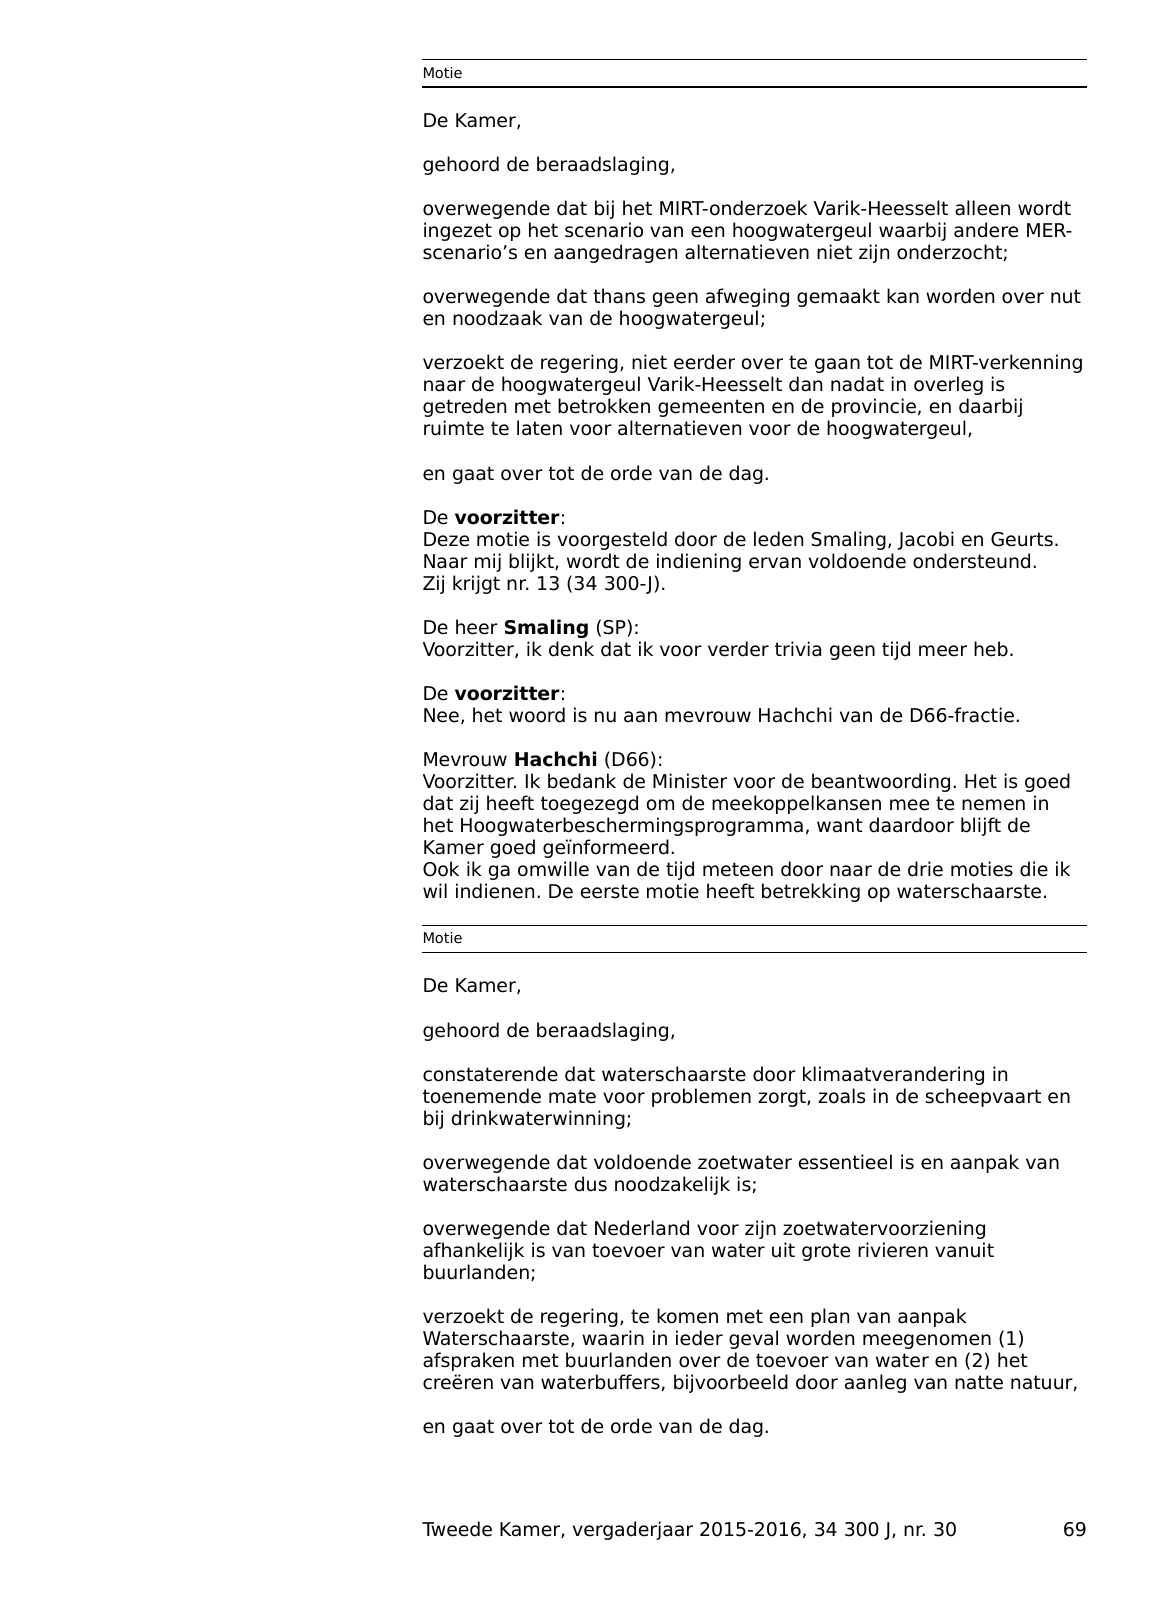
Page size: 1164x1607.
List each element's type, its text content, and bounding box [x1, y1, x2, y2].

text overwegende dat bij het MIRT-onderzoek Varik-Heesselt alleen wordt ingezet op het scenario van een hoogwatergeul waarbij andere MER-scenario’s en aangedragen alternatieven niet zijn onderzocht; [422, 198, 1087, 264]
text gehoord de beraadslaging, [422, 1019, 1087, 1041]
text De Kamer, [422, 110, 1087, 132]
text Voorzitter. Ik bedank de Minister voor de beantwoording. Het is goed dat zij heeft toegezegd om de meekoppelkansen mee te nemen in het Hoogwaterbeschermingsprogramma, want daardoor blijft de Kamer goed geïnformeerd. [422, 771, 1087, 859]
text gehoord de beraadslaging, [422, 154, 1087, 176]
text Mevrouw Hachchi (D66): [422, 749, 1087, 771]
text De voorzitter: [422, 683, 1087, 705]
text en gaat over tot de orde van de dag. [422, 1416, 1087, 1438]
text De Kamer, [422, 975, 1087, 997]
table_header Motie [422, 926, 1087, 952]
text overwegende dat voldoende zoetwater essentieel is en aanpak van waterschaarste dus noodzakelijk is; [422, 1152, 1087, 1196]
text Ook ik ga omwille van de tijd meteen door naar de drie moties die ik wil indienen. De eerste motie heeft betrekking op waterschaarste. [422, 859, 1087, 903]
text overwegende dat Nederland voor zijn zoetwatervoorziening afhankelijk is van toevoer van water uit grote rivieren vanuit buurlanden; [422, 1218, 1087, 1284]
text overwegende dat thans geen afweging gemaakt kan worden over nut en noodzaak van de hoogwatergeul; [422, 286, 1087, 330]
text verzoekt de regering, te komen met een plan van aanpak Waterschaarste, waarin in ieder geval worden meegenomen (1) afspraken met buurlanden over de toevoer van water en (2) het creëren van waterbuffers, bijvoorbeeld door aanleg van natte natuur, [422, 1306, 1087, 1394]
text Deze motie is voorgesteld door de leden Smaling, Jacobi en Geurts. Naar mij blijkt, wordt de indiening ervan voldoende ondersteund. [422, 528, 1087, 572]
text verzoekt de regering, niet eerder over te gaan tot de MIRT-verkenning naar de hoogwatergeul Varik-Heesselt dan nadat in overleg is getreden met betrokken gemeenten en de provincie, en daarbij ruimte te laten voor alternatieven voor de hoogwatergeul, [422, 352, 1087, 440]
text en gaat over tot de orde van de dag. [422, 462, 1087, 484]
text De voorzitter: [422, 507, 1087, 528]
table_header Motie [422, 60, 1087, 86]
text constaterende dat waterschaarste door klimaatverandering in toenemende mate voor problemen zorgt, zoals in de scheepvaart en bij drinkwaterwinning; [422, 1064, 1087, 1129]
text Voorzitter, ik denk dat ik voor verder trivia geen tijd meer heb. [422, 639, 1087, 661]
text De heer Smaling (SP): [422, 617, 1087, 639]
text Zij krijgt nr. 13 (34 300-J). [422, 572, 1087, 594]
text Nee, het woord is nu aan mevrouw Hachchi van de D66-fractie. [422, 705, 1087, 727]
